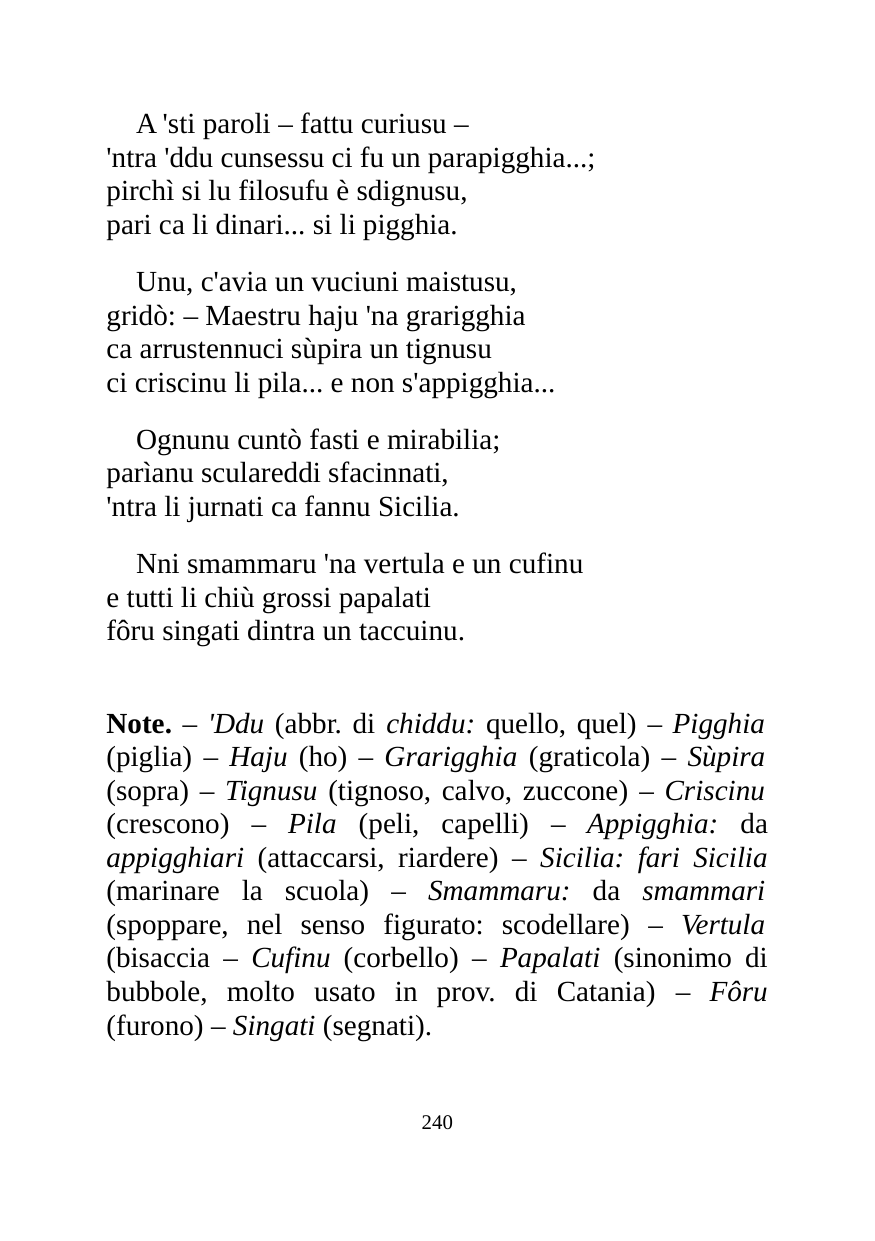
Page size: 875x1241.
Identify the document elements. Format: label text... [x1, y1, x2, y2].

text fôru singati dintra un taccuinu. [106, 613, 768, 647]
text A 'sti paroli – fattu curiusu – [136, 106, 768, 140]
text 'ntra 'ddu cunsessu ci fu un parapigghia...; [106, 140, 768, 173]
text 'ntra li jurnati ca fannu Sicilia. [106, 489, 768, 522]
text pari ca li dinari... si li pigghia. [106, 207, 768, 240]
text e tutti li chiù grossi papalati [106, 580, 768, 613]
text Unu, c'avia un vuciuni maistusu, [136, 264, 768, 298]
text Ognunu cuntò fasti e mirabilia; [136, 422, 768, 455]
text pirchì si lu filosufu è sdignusu, [106, 173, 768, 207]
text ca arrustennuci sùpira un tignusu [106, 331, 768, 365]
text Note. – 'Ddu (abbr. di chiddu: quello, quel) – Pigghia (piglia) – Haju (ho) – Grarigghia (graticola) – Sùpira (sopra) – Tignusu (tignoso, calvo, zuccone) – Criscinu (crescono) – Pila (peli, capelli) – Appigghia: da appigghiari (attaccarsi, riardere) – Sicilia: fari Sicilia (marinare la scuola) – Smammaru: da smammari (spoppare, nel senso figurato: scodellare) – Vertula (bisaccia – Cufinu (corbello) – Papalati (sinonimo di bubbole, molto usato in prov. di Catania) – Fôru (furono) – Singati (segnati). [106, 706, 768, 1041]
text gridò: – Maestru haju 'na grarigghia [106, 298, 768, 331]
text Nni smammaru 'na vertula e un cufinu [136, 546, 768, 580]
text ci criscinu li pila... e non s'appigghia... [106, 365, 768, 398]
text parìanu sculareddi sfacinnati, [106, 455, 768, 489]
